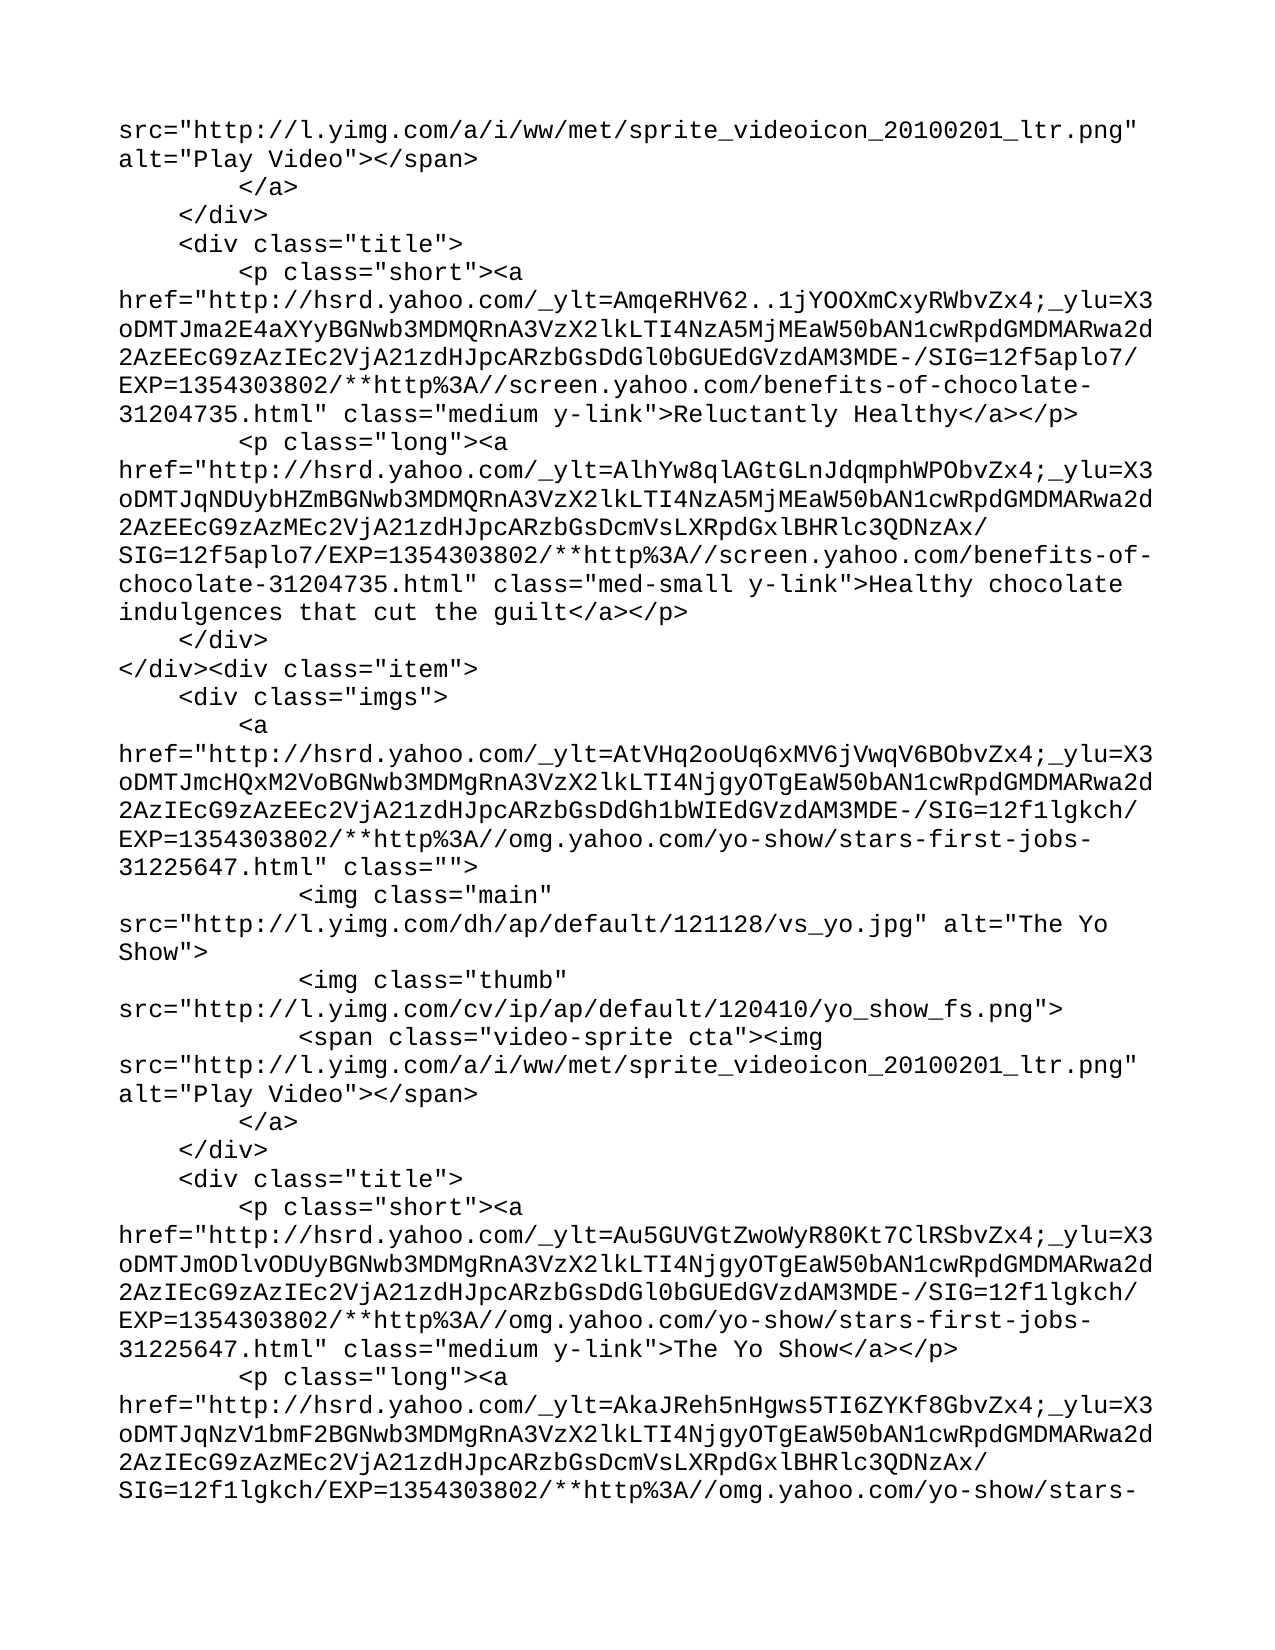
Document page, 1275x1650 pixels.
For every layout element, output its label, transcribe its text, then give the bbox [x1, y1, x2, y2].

text <img class="main" src="http://l.yimg.com/dh/ap/default/121128/vs_yo.jpg" alt="The Yo Show"> [118, 883, 1157, 968]
text <p class="short"><a href="http://hsrd.yahoo.com/_ylt=AmqeRHV62..1jYOOXmCxyRWbvZx4;_ylu=X3oDMTJma2E4aXYyBGNwb3MDMQRnA3VzX2lkLTI4NzA5MjMEaW50bAN1cwRpdGMDMARwa2d2AzEEcG9zAzIEc2VjA21zdHJpcARzbGsDdGl0bGUEdGVzdAM3MDE-/SIG=12f5aplo7/EXP=1354303802/**http%3A//screen.yahoo.com/benefits-of-chocolate-31204735.html" class="medium y-link">Reluctantly Healthy</a></p> [118, 260, 1157, 430]
text <div class="title"> [118, 1166, 1157, 1195]
text <a href="http://hsrd.yahoo.com/_ylt=AtVHq2ooUq6xMV6jVwqV6BObvZx4;_ylu=X3oDMTJmcHQxM2VoBGNwb3MDMgRnA3VzX2lkLTI4NjgyOTgEaW50bAN1cwRpdGMDMARwa2d2AzIEcG9zAzEEc2VjA21zdHJpcARzbGsDdGh1bWIEdGVzdAM3MDE-/SIG=12f1lgkch/EXP=1354303802/**http%3A//omg.yahoo.com/yo-show/stars-first-jobs-31225647.html" class=""> [118, 713, 1157, 883]
text <span class="video-sprite cta"><img src="http://l.yimg.com/a/i/ww/met/sprite_videoicon_20100201_ltr.png" alt="Play Video"></span> [118, 1025, 1157, 1110]
text </div> [118, 1138, 1157, 1166]
text <p class="short"><a href="http://hsrd.yahoo.com/_ylt=Au5GUVGtZwoWyR80Kt7ClRSbvZx4;_ylu=X3oDMTJmODlvODUyBGNwb3MDMgRnA3VzX2lkLTI4NjgyOTgEaW50bAN1cwRpdGMDMARwa2d2AzIEcG9zAzIEc2VjA21zdHJpcARzbGsDdGl0bGUEdGVzdAM3MDE-/SIG=12f1lgkch/EXP=1354303802/**http%3A//omg.yahoo.com/yo-show/stars-first-jobs-31225647.html" class="medium y-link">The Yo Show</a></p> [118, 1195, 1157, 1365]
text <div class="title"> [118, 231, 1157, 260]
text </div><div class="item"> [118, 656, 1157, 685]
text <p class="long"><a href="http://hsrd.yahoo.com/_ylt=AlhYw8qlAGtGLnJdqmphWPObvZx4;_ylu=X3oDMTJqNDUybHZmBGNwb3MDMQRnA3VzX2lkLTI4NzA5MjMEaW50bAN1cwRpdGMDMARwa2d2AzEEcG9zAzMEc2VjA21zdHJpcARzbGsDcmVsLXRpdGxlBHRlc3QDNzAx/SIG=12f5aplo7/EXP=1354303802/**http%3A//screen.yahoo.com/benefits-of-chocolate-31204735.html" class="med-small y-link">Healthy chocolate indulgences that cut the guilt</a></p> [118, 430, 1157, 628]
text </div> [118, 628, 1157, 656]
text </a> [118, 175, 1157, 203]
text <div class="imgs"> [118, 685, 1157, 713]
text </div> [118, 203, 1157, 231]
text <img class="thumb" src="http://l.yimg.com/cv/ip/ap/default/120410/yo_show_fs.png"> [118, 968, 1157, 1025]
text </a> [118, 1110, 1157, 1138]
text <p class="long"><a href="http://hsrd.yahoo.com/_ylt=AkaJReh5nHgws5TI6ZYKf8GbvZx4;_ylu=X3oDMTJqNzV1bmF2BGNwb3MDMgRnA3VzX2lkLTI4NjgyOTgEaW50bAN1cwRpdGMDMARwa2d2AzIEcG9zAzMEc2VjA21zdHJpcARzbGsDcmVsLXRpdGxlBHRlc3QDNzAx/SIG=12f1lgkch/EXP=1354303802/**http%3A//omg.yahoo.com/yo-show/stars- [118, 1365, 1157, 1506]
text src="http://l.yimg.com/a/i/ww/met/sprite_videoicon_20100201_ltr.png" alt="Play Video"></span> [118, 118, 1157, 175]
